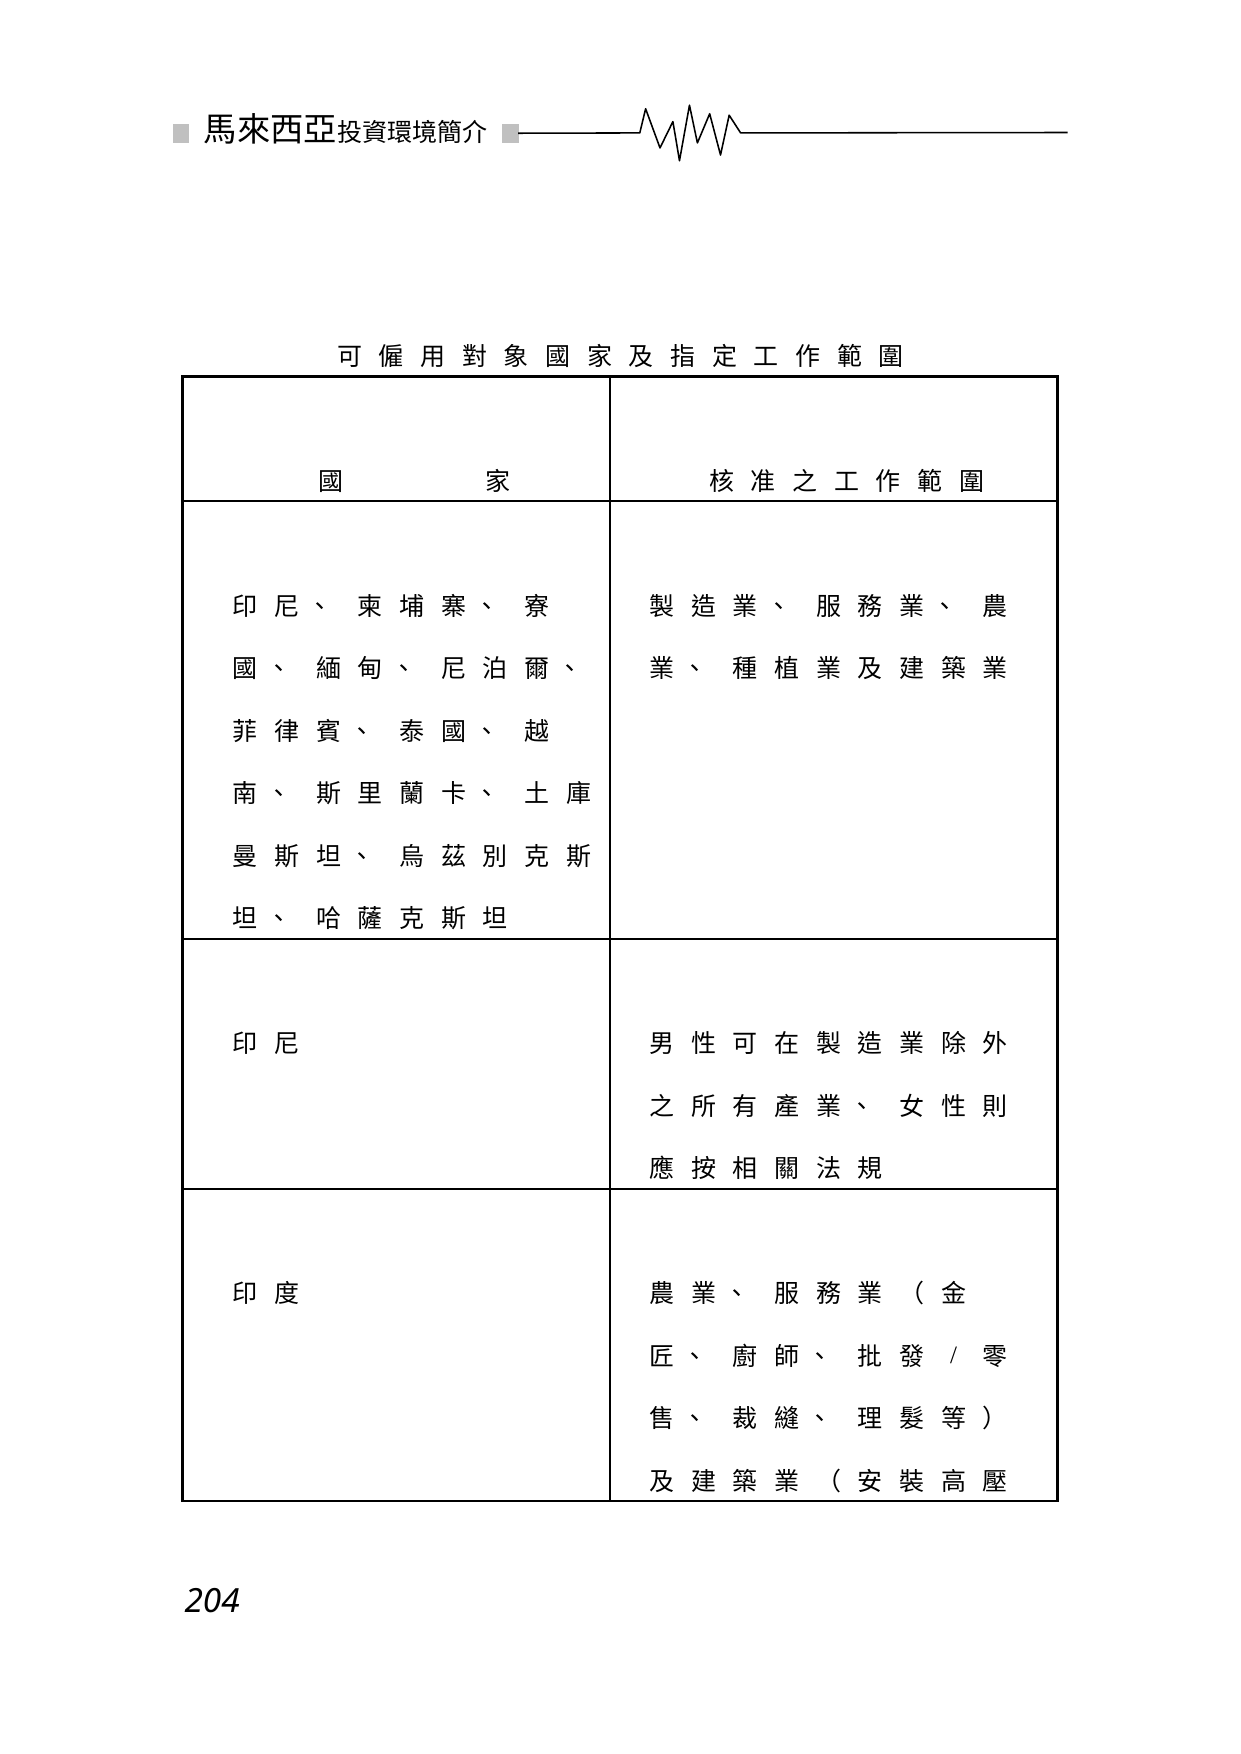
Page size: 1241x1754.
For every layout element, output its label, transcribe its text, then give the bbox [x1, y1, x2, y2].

table_cell 印尼、柬埔寨、寮國、緬甸、尼泊爾、菲律賓、泰國、越南、斯里蘭卡、土庫曼斯坦、烏茲別克斯坦、哈薩克斯坦 [184, 502, 609, 938]
table_header 核准之工作範圍 [611, 378, 1056, 500]
table_header 國 家 [184, 378, 609, 500]
table_cell 農業、服務業（金匠、廚師、批發/零售、裁縫、理髮等）及建築業（安裝高壓 [611, 1190, 1056, 1500]
table_cell 男性可在製造業除外之所有產業、女性則應按相關法規 [611, 940, 1056, 1188]
table_cell 製造業、服務業、農業、種植業及建築業 [611, 502, 1056, 938]
table_cell 印尼 [184, 940, 609, 1188]
text 可僱用對象國家及指定工作範圍 [183, 313, 1058, 375]
table_cell 印度 [184, 1190, 609, 1500]
